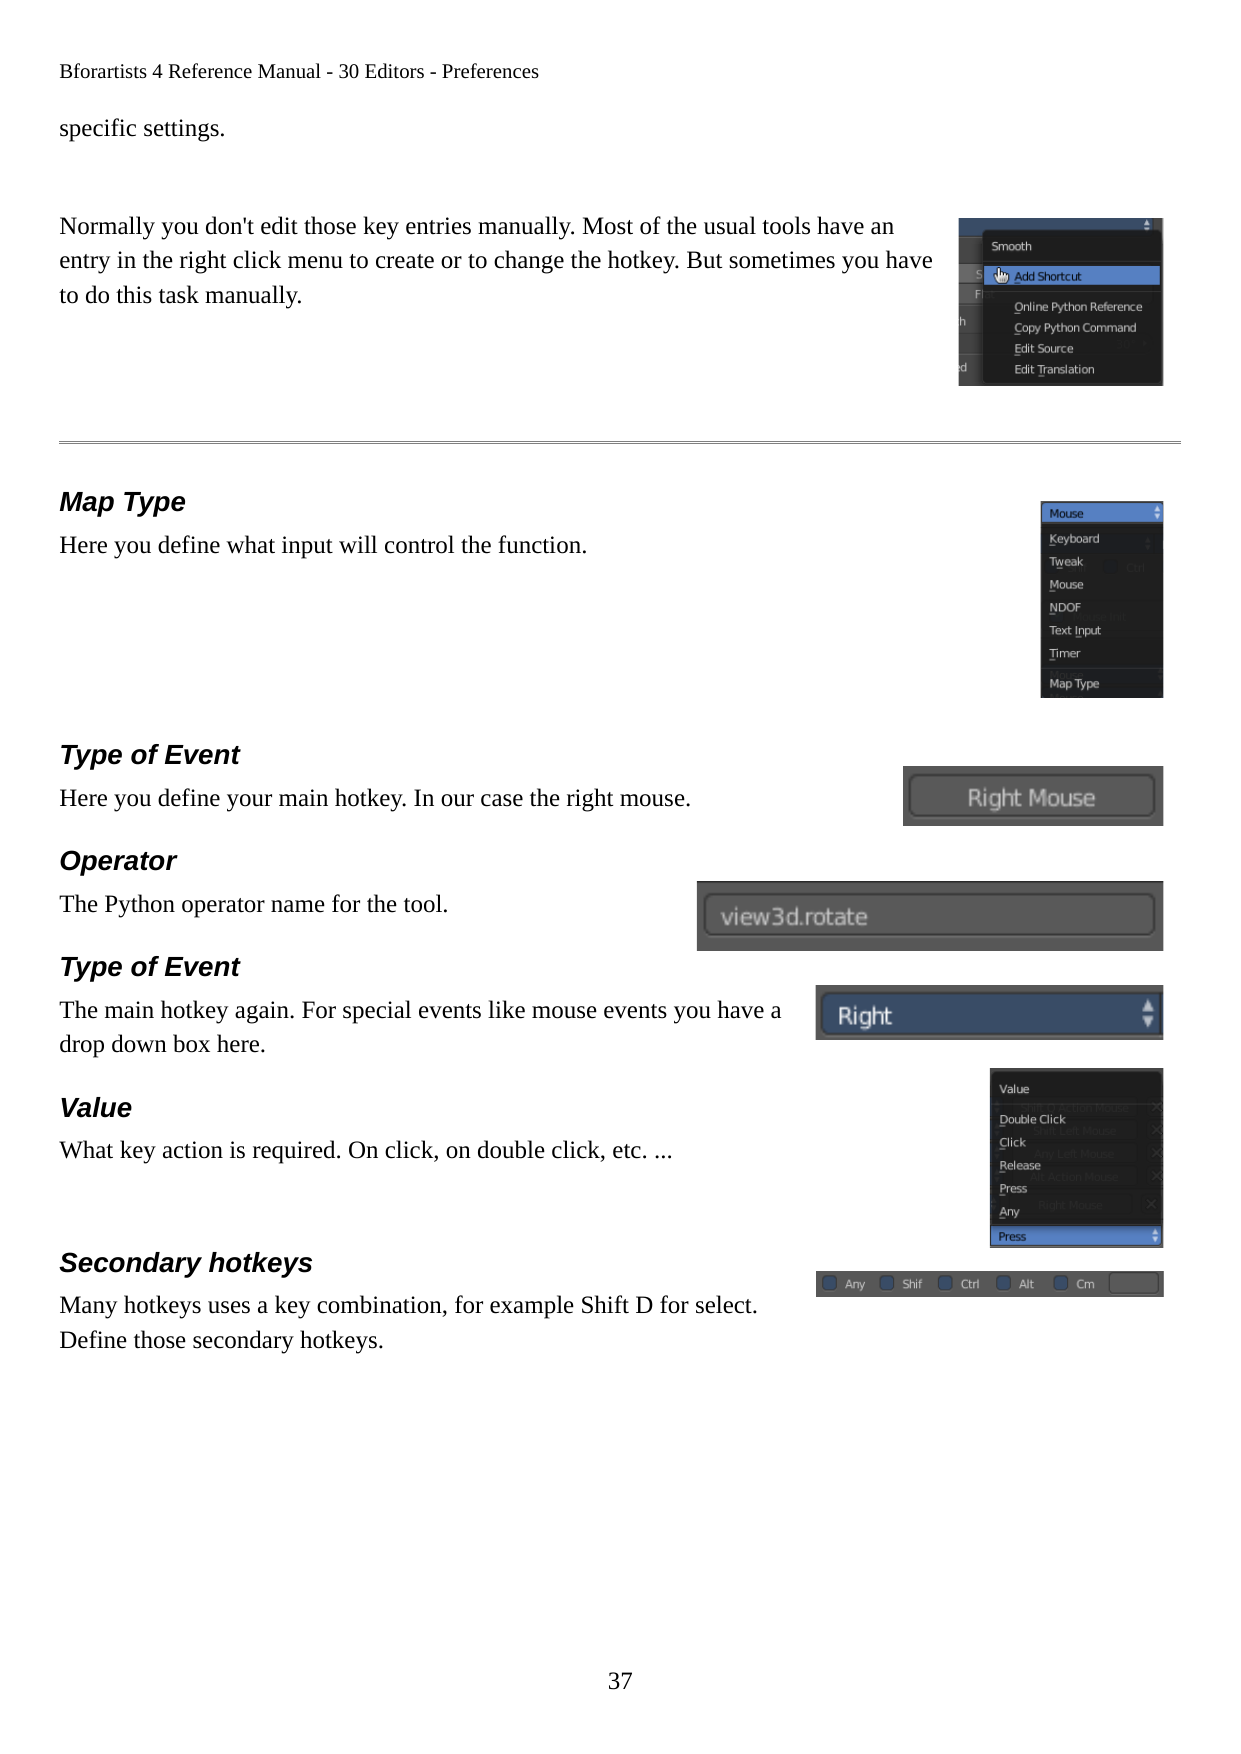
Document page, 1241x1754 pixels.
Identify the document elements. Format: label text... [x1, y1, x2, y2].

picture [816, 1271, 1164, 1297]
subtitle Value [59, 1091, 989, 1123]
picture [1040, 501, 1164, 698]
text Normally you don't edit those key entries manually. Most of the usual tools have an entry in the right click menu to create or to change the hotkey. But sometimes you have to do this task manually. [59, 211, 1181, 308]
subtitle Type of Event [59, 739, 1181, 771]
subtitle Secondary hotkeys [59, 1246, 1181, 1278]
subtitle Type of Event [59, 951, 1181, 982]
picture [696, 881, 1164, 951]
picture [958, 218, 1164, 386]
text Many hotkeys uses a key combination, for example Shift D for select. Define those secondary hotkeys. [59, 1290, 1181, 1353]
subtitle [1164, 1091, 1181, 1123]
picture [989, 1068, 1164, 1248]
subtitle Map Type [59, 486, 1181, 517]
subtitle Operator [59, 844, 1181, 876]
text specific settings. [59, 113, 1181, 141]
picture [903, 766, 1164, 826]
picture [815, 985, 1164, 1040]
text The Python operator name for the tool. [59, 889, 696, 918]
text Here you define your main hotkey. In our case the right mouse. [59, 783, 903, 812]
text What key action is required. On click, on double click, etc. ... [59, 1135, 989, 1164]
text The main hotkey again. For special events like mouse events you have a drop down box here. [59, 995, 1181, 1058]
text Here you define what input will control the function. [59, 530, 1040, 559]
